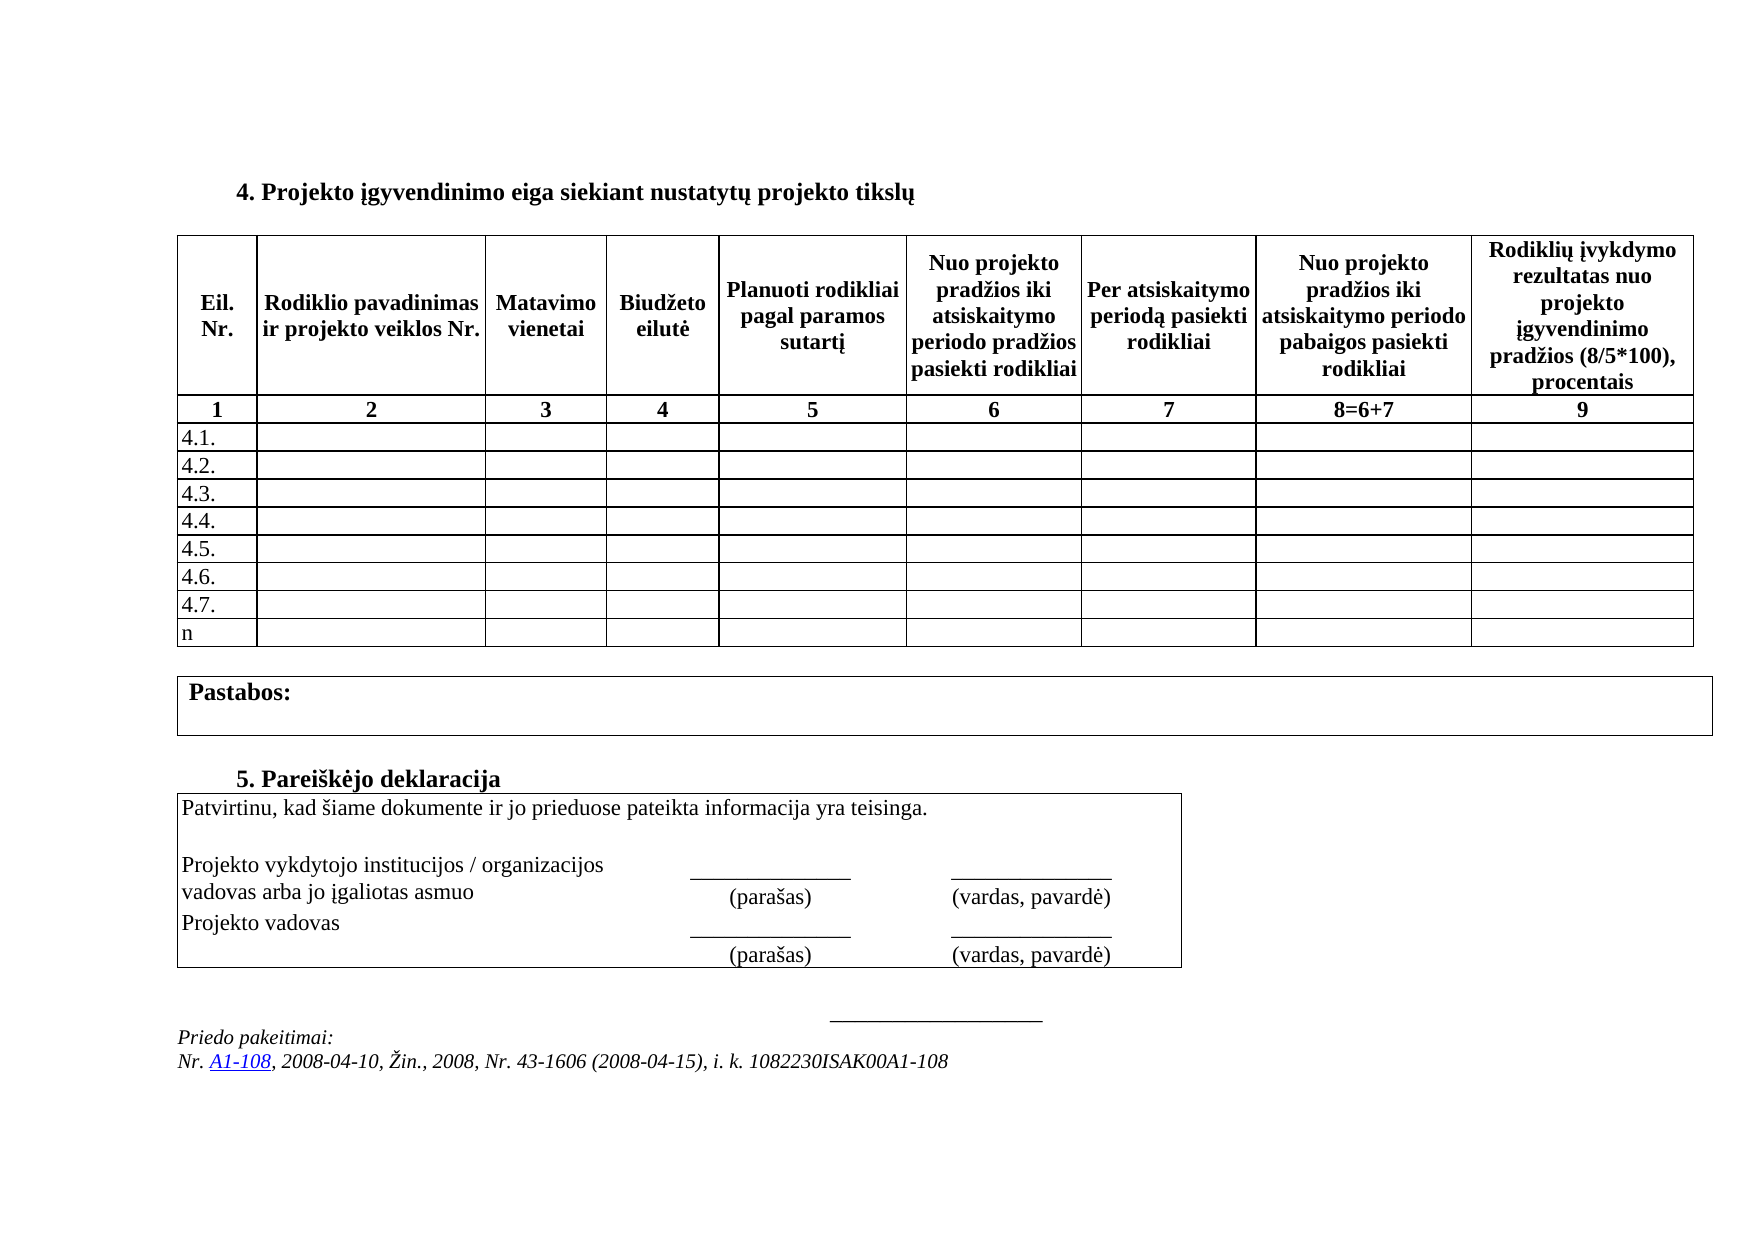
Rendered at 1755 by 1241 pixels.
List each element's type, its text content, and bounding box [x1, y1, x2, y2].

table_cell [1082, 619, 1255, 646]
table_cell [907, 591, 1081, 618]
table_cell [1257, 508, 1471, 534]
table_cell [258, 619, 485, 646]
text 4. Projekto įgyvendinimo eiga siekiant nustatytų projekto tikslų [177, 177, 1695, 206]
table_cell [1082, 563, 1255, 590]
table_cell ______________ (parašas) [659, 851, 881, 909]
table_cell 7 [1082, 396, 1255, 422]
table_cell [1472, 591, 1693, 618]
table_cell 4.4. [178, 508, 256, 534]
table_header Planuoti rodikliai pagal paramos sutartį [720, 236, 906, 394]
table_cell [907, 536, 1081, 562]
table_cell [720, 591, 906, 618]
table_cell [1257, 563, 1471, 590]
table_cell [720, 480, 906, 506]
table_cell 4.2. [178, 452, 256, 478]
table_cell [607, 591, 718, 618]
table_cell [720, 536, 906, 562]
table_cell 9 [1472, 396, 1693, 422]
table_cell [486, 508, 606, 534]
table_cell [607, 424, 718, 450]
text _________________ [177, 996, 1695, 1025]
table_header Eil. Nr. [178, 236, 256, 394]
table_cell [907, 508, 1081, 534]
table_cell [720, 508, 906, 534]
table_cell [1257, 424, 1471, 450]
table_cell [1472, 452, 1693, 478]
table_cell [258, 563, 485, 590]
table_cell [907, 424, 1081, 450]
table_cell [907, 452, 1081, 478]
table_cell [486, 563, 606, 590]
text Nr. A1-108, 2008-04-10, Žin., 2008, Nr. 43-1606 (2008-04-15), i. k. 1082230ISAK00A1-108 [177, 1049, 1695, 1073]
table_cell [258, 424, 485, 450]
table_cell [1472, 619, 1693, 646]
table_header Biudžeto eilutė [607, 236, 718, 394]
table_cell 4.7. [178, 591, 256, 618]
table_cell [1082, 591, 1255, 618]
table_cell [1472, 508, 1693, 534]
table_cell [1257, 591, 1471, 618]
table_cell [258, 536, 485, 562]
table_header Rodiklio pavadinimas ir projekto veiklos Nr. [258, 236, 485, 394]
table_cell [486, 591, 606, 618]
table_cell [907, 480, 1081, 506]
table_cell [258, 508, 485, 534]
table_cell [258, 591, 485, 618]
table_cell [1082, 480, 1255, 506]
table_cell [607, 508, 718, 534]
text Priedo pakeitimai: [177, 1025, 1695, 1049]
table_cell 4.3. [178, 480, 256, 506]
table_cell Projekto vykdytojo institucijos / organizacijos vadovas arba jo įgaliotas asmuo [178, 851, 659, 909]
text 5. Pareiškėjo deklaracija [177, 764, 1695, 793]
table_cell [1082, 536, 1255, 562]
table_cell [258, 480, 485, 506]
table_header Pastabos: [178, 677, 1712, 734]
table_header Matavimo vienetai [486, 236, 606, 394]
table_cell n [178, 619, 256, 646]
table_cell 4 [607, 396, 718, 422]
table_cell ______________ (parašas) [659, 909, 881, 967]
table_cell [1082, 452, 1255, 478]
table_cell 1 [178, 396, 256, 422]
table_cell Projekto vadovas [178, 909, 659, 967]
table_cell [486, 424, 606, 450]
table_cell [1472, 424, 1693, 450]
table_header Nuo projekto pradžios iki atsiskaitymo periodo pradžios pasiekti rodikliai [907, 236, 1081, 394]
table_cell [486, 536, 606, 562]
table_cell [607, 480, 718, 506]
table_cell ______________ (vardas, pavardė) [881, 851, 1181, 909]
table_cell [720, 452, 906, 478]
table_cell [1472, 536, 1693, 562]
table_cell [1257, 536, 1471, 562]
table_cell [720, 619, 906, 646]
table_cell [607, 619, 718, 646]
table_cell 3 [486, 396, 606, 422]
table_cell [258, 452, 485, 478]
table_cell [1257, 619, 1471, 646]
table_header Patvirtinu, kad šiame dokumente ir jo prieduose pateikta informacija yra teisinga. [178, 794, 1181, 851]
table_header Nuo projekto pradžios iki atsiskaitymo periodo pabaigos pasiekti rodikliai [1257, 236, 1471, 394]
table_cell 6 [907, 396, 1081, 422]
table_cell [1082, 508, 1255, 534]
table_header Rodiklių įvykdymo rezultatas nuo projekto įgyvendinimo pradžios (8/5*100), procentais [1472, 236, 1693, 394]
table_cell [486, 480, 606, 506]
table_cell 4.1. [178, 424, 256, 450]
table_cell [907, 619, 1081, 646]
table_header Per atsiskaitymo periodą pasiekti rodikliai [1082, 236, 1255, 394]
table_cell [607, 563, 718, 590]
table_cell 5 [720, 396, 906, 422]
table_header [1182, 793, 1706, 967]
table_cell [1257, 452, 1471, 478]
table_cell 4.6. [178, 563, 256, 590]
table_cell [720, 563, 906, 590]
table_cell ______________ (vardas, pavardė) [881, 909, 1181, 967]
table_cell [1472, 563, 1693, 590]
table_cell [486, 619, 606, 646]
table_cell [720, 424, 906, 450]
table_cell [1472, 480, 1693, 506]
table_cell 2 [258, 396, 485, 422]
table_cell [1257, 480, 1471, 506]
table_cell [607, 536, 718, 562]
table_cell 4.5. [178, 536, 256, 562]
table_cell [607, 452, 718, 478]
table_cell [1082, 424, 1255, 450]
table_cell [907, 563, 1081, 590]
table_cell 8=6+7 [1257, 396, 1471, 422]
table_cell [486, 452, 606, 478]
